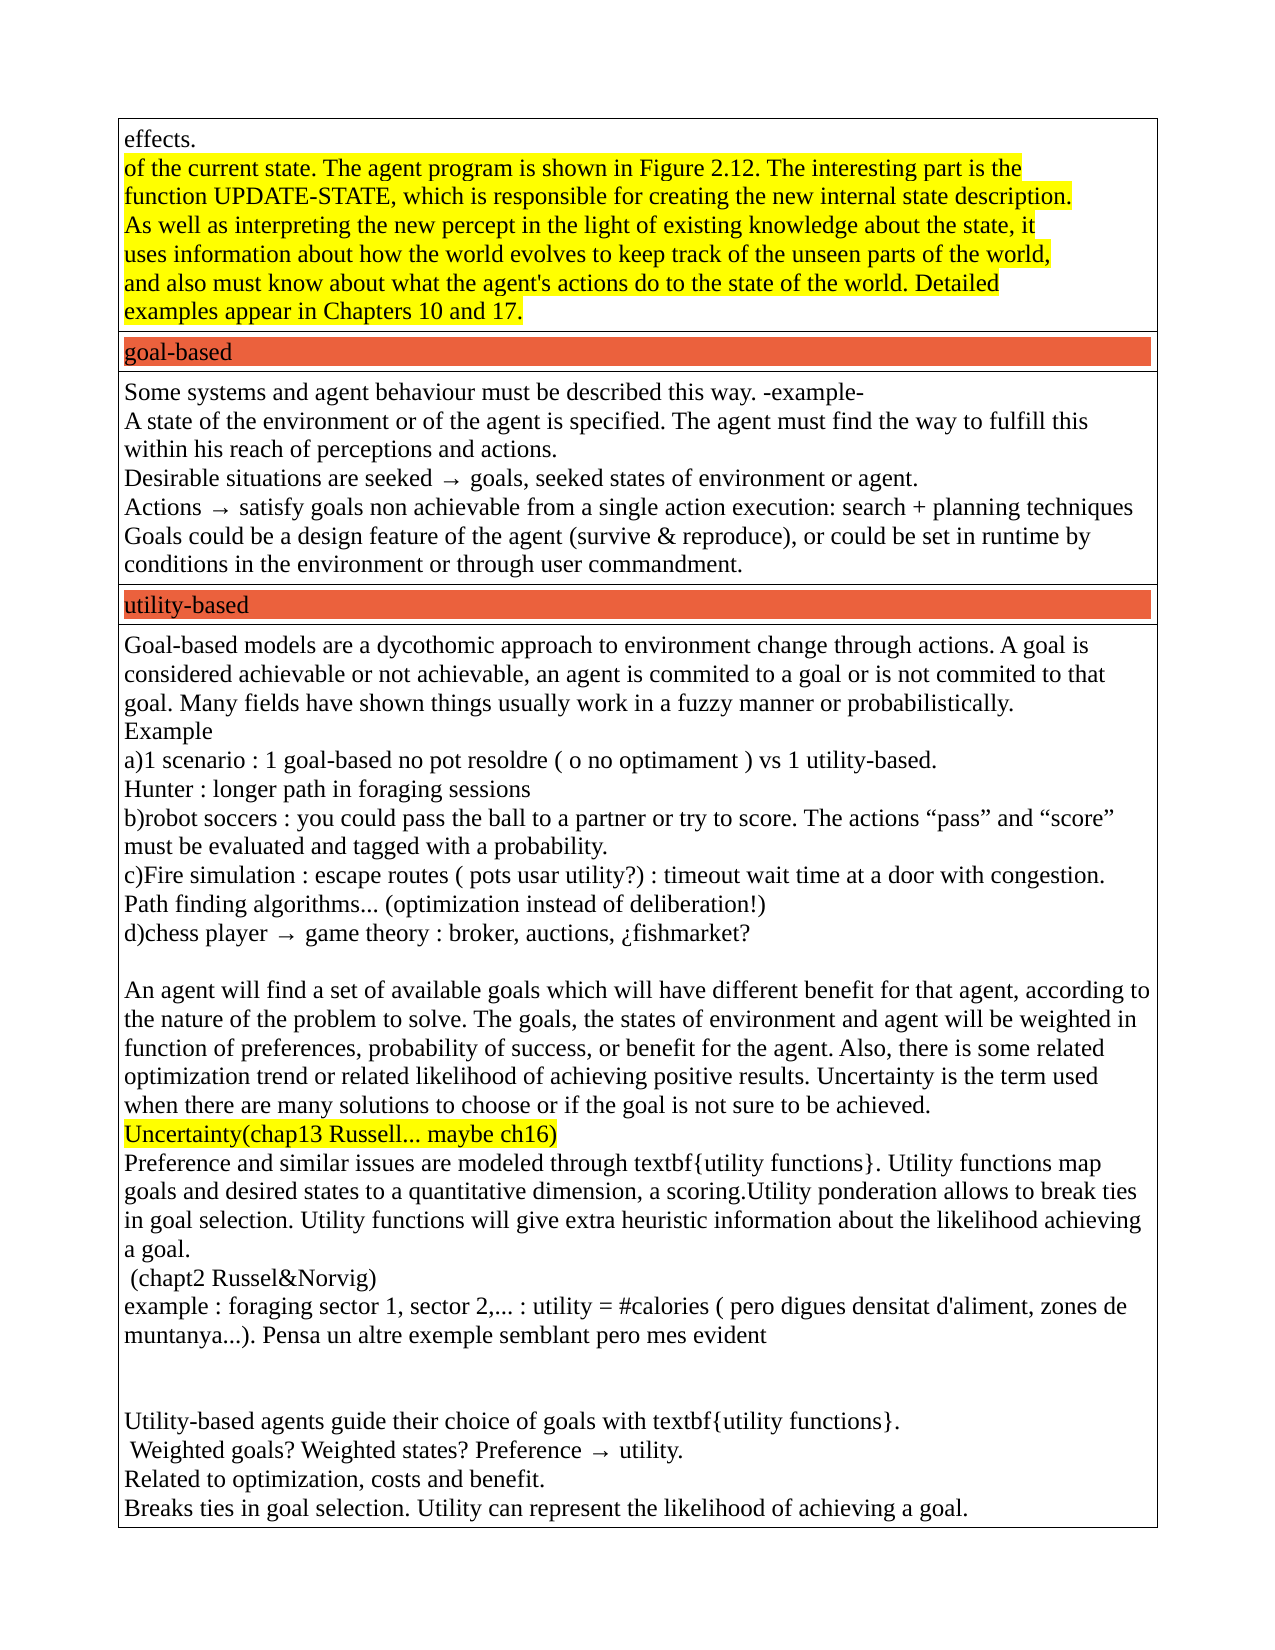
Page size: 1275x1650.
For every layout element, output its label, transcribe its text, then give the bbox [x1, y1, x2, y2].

table_cell goal-based [119, 332, 1157, 371]
table_cell utility-based [119, 585, 1157, 624]
table_cell Some systems and agent behaviour must be described this way. -example- A state of the environment or of the agent is specified. The agent must find the way to fulfill this within his reach of perceptions and actions. Desirable situations are seeked → goals, seeked states of environment or agent. Actions → satisfy goals non achievable from a single action execution: search + planning techniques Goals could be a design feature of the agent (survive & reproduce), or could be set in runtime by conditions in the environment or through user commandment. [119, 372, 1157, 584]
table_cell effects. of the current state. The agent program is shown in Figure 2.12. The interesting part is the function UPDATE-STATE, which is responsible for creating the new internal state description. As well as interpreting the new percept in the light of existing knowledge about the state, it uses information about how the world evolves to keep track of the unseen parts of the world, and also must know about what the agent's actions do to the state of the world. Detailed examples appear in Chapters 10 and 17. [119, 119, 1157, 331]
table_cell Goal-based models are a dycothomic approach to environment change through actions. A goal is considered achievable or not achievable, an agent is commited to a goal or is not commited to that goal. Many fields have shown things usually work in a fuzzy manner or probabilistically. Example a)1 scenario : 1 goal-based no pot resoldre ( o no optimament ) vs 1 utility-based. Hunter : longer path in foraging sessions b)robot soccers : you could pass the ball to a partner or try to score. The actions “pass” and “score” must be evaluated and tagged with a probability. c)Fire simulation : escape routes ( pots usar utility?) : timeout wait time at a door with congestion. Path finding algorithms... (optimization instead of deliberation!) d)chess player → game theory : broker, auctions, ¿fishmarket? An agent will find a set of available goals which will have different benefit for that agent, according to the nature of the problem to solve. The goals, the states of environment and agent will be weighted in function of preferences, probability of success, or benefit for the agent. Also, there is some related optimization trend or related likelihood of achieving positive results. Uncertainty is the term used when there are many solutions to choose or if the goal is not sure to be achieved. Uncertainty(chap13 Russell... maybe ch16) Preference and similar issues are modeled through textbf{utility functions}. Utility functions map goals and desired states to a quantitative dimension, a scoring.Utility ponderation allows to break ties in goal selection. Utility functions will give extra heuristic information about the likelihood achieving a goal. (chapt2 Russel&Norvig) example : foraging sector 1, sector 2,... : utility = #calories ( pero digues densitat d'aliment, zones de muntanya...). Pensa un altre exemple semblant pero mes evident Utility-based agents guide their choice of goals with textbf{utility functions}. Weighted goals? Weighted states? Preference → utility. Related to optimization, costs and benefit. Breaks ties in goal selection. Utility can represent the likelihood of achieving a goal. [119, 625, 1157, 1527]
